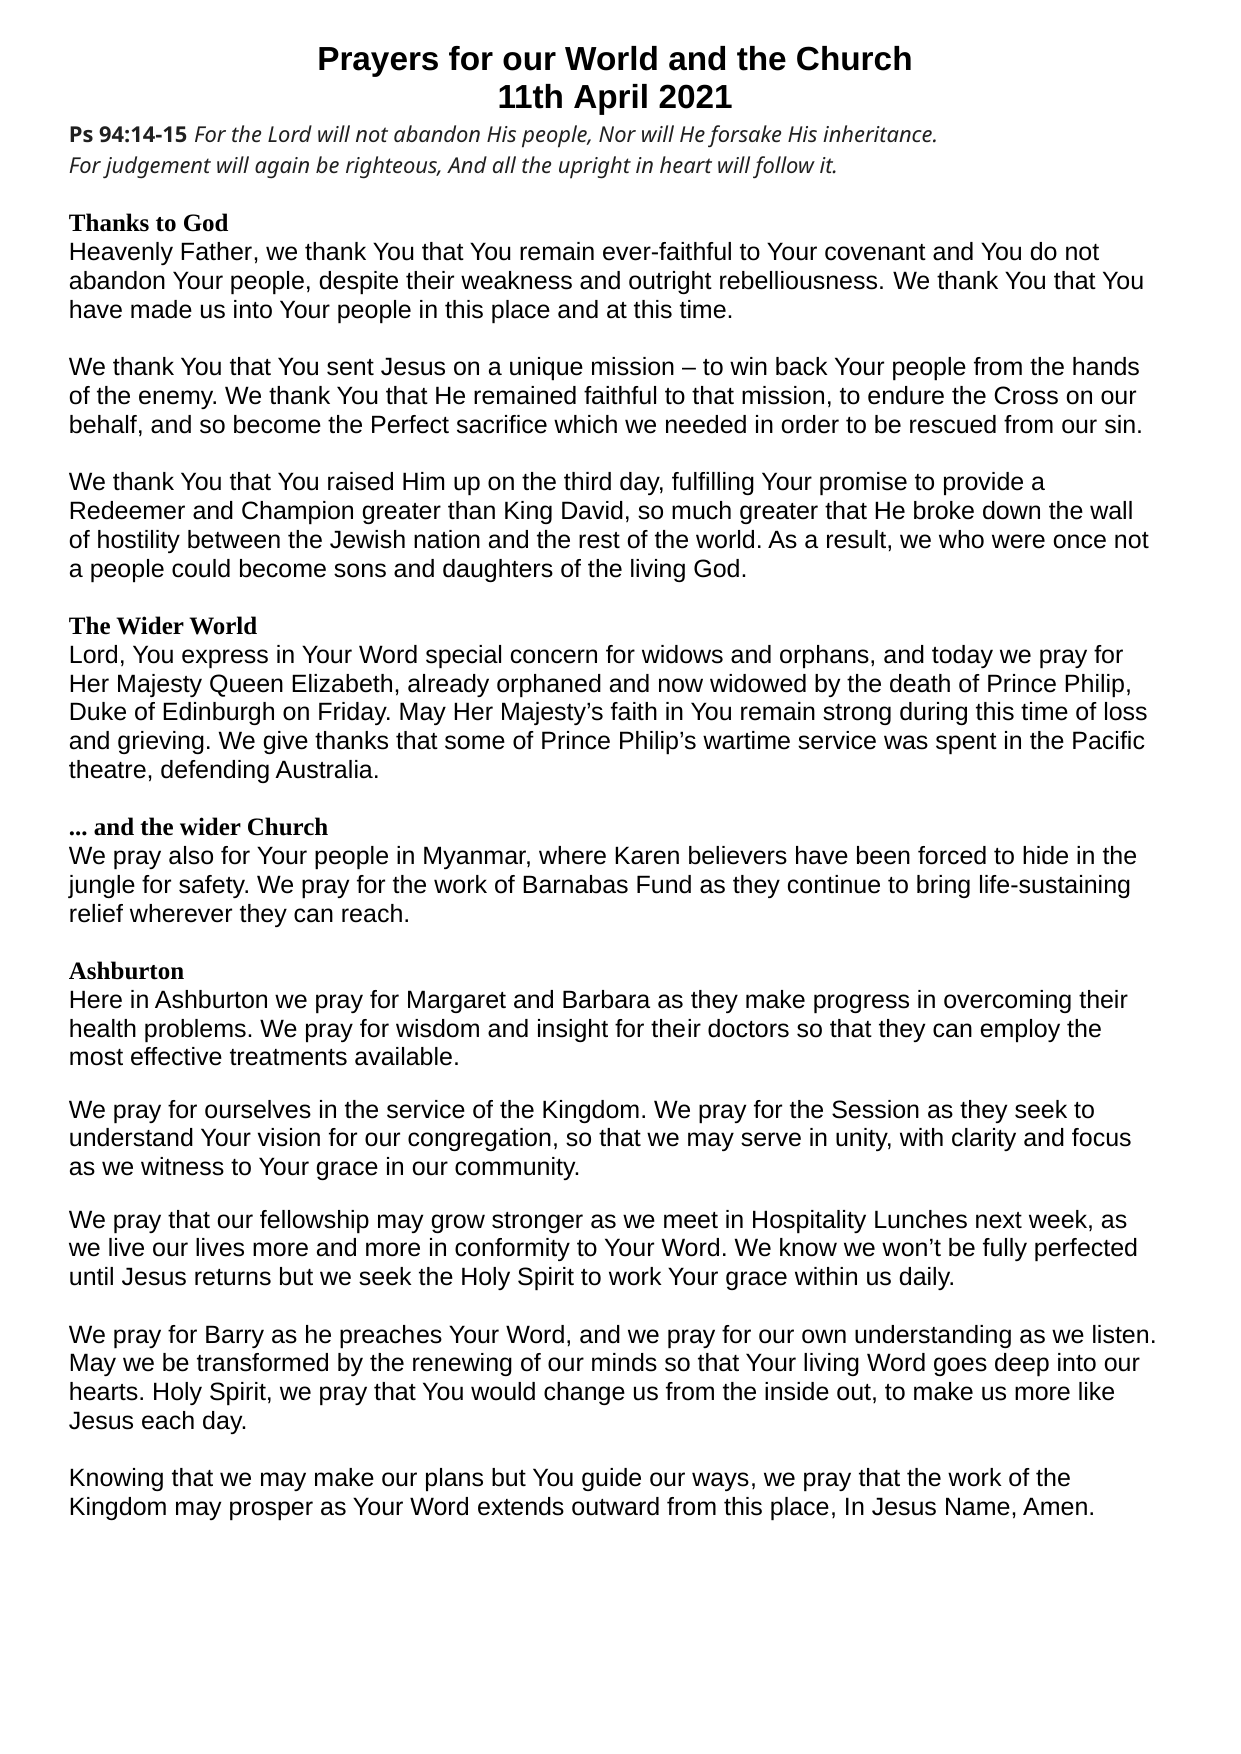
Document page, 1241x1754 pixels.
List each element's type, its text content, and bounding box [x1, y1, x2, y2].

text The Wider World [69, 611, 1161, 640]
text Ashburton [69, 956, 1161, 985]
text ... and the wider Church [69, 812, 1161, 841]
text For judgement will again be righteous, And all the upright in heart will follow it. [69, 150, 1161, 180]
text Heavenly Father, we thank You that You remain ever-faithful to Your covenant and You do not abandon Your people, despite their weakness and outright rebelliousness. We thank You that You have made us into Your people in this place and at this time. [69, 237, 1161, 323]
text We thank You that You sent Jesus on a unique mission – to win back Your people from the hands of the enemy. We thank You that He remained faithful to that mission, to endure the Cross on our behalf, and so become the Perfect sacrifice which we needed in order to be rescued from our sin. [69, 352, 1161, 438]
text We pray also for Your people in Myanmar, where Karen believers have been forced to hide in the jungle for safety. We pray for the work of Barnabas Fund as they continue to bring life-sustaining relief wherever they can reach. [69, 841, 1161, 927]
text We thank You that You raised Him up on the third day, fulfilling Your promise to provide a Redeemer and Champion greater than King David, so much greater that He broke down the wall of hostility between the Jewish nation and the rest of the world. As a result, we who were once not a people could become sons and daughters of the living God. [69, 467, 1161, 582]
text We pray for ourselves in the service of the Kingdom. We pray for the Session as they seek to understand Your vision for our congregation, so that we may serve in unity, with clarity and focus as we witness to Your grace in our community. [69, 1095, 1161, 1181]
text Prayers for our World and the Church [69, 39, 1161, 77]
text Thanks to God [69, 208, 1161, 237]
text Ps 94:14‭-‬15 For the Lord will not abandon His people, Nor will He forsake His inheritance. [69, 116, 1161, 150]
text Lord, You express in Your Word special concern for widows and orphans, and today we pray for Her Majesty Queen Elizabeth, already orphaned and now widowed by the death of Prince Philip, Duke of Edinburgh on Friday. May Her Majesty’s faith in You remain strong during this time of loss and grieving. We give thanks that some of Prince Philip’s wartime service was spent in the Pacific theatre, defending Australia. [69, 640, 1161, 783]
text Knowing that we may make our plans but You guide our ways, we pray that the work of the Kingdom may prosper as Your Word extends outward from this place, In Jesus Name, Amen. [69, 1463, 1161, 1521]
text We pray for Barry as he preaches Your Word, and we pray for our own understanding as we listen. May we be transformed by the renewing of our minds so that Your living Word goes deep into our hearts. Holy Spirit, we pray that You would change us from the inside out, to make us more like Jesus each day. [69, 1319, 1161, 1434]
text 11th April 2021 [69, 77, 1161, 116]
text We pray that our fellowship may grow stronger as we meet in Hospitality Lunches next week, as we live our lives more and more in conformity to Your Word. We know we won’t be fully perfected until Jesus returns but we seek the Holy Spirit to work Your grace within us daily. [69, 1204, 1161, 1291]
text Here in Ashburton we pray for Margaret and Barbara as they make progress in overcoming their health problems. We pray for wisdom and insight for their doctors so that they can employ the most effective treatments available. [69, 985, 1161, 1071]
